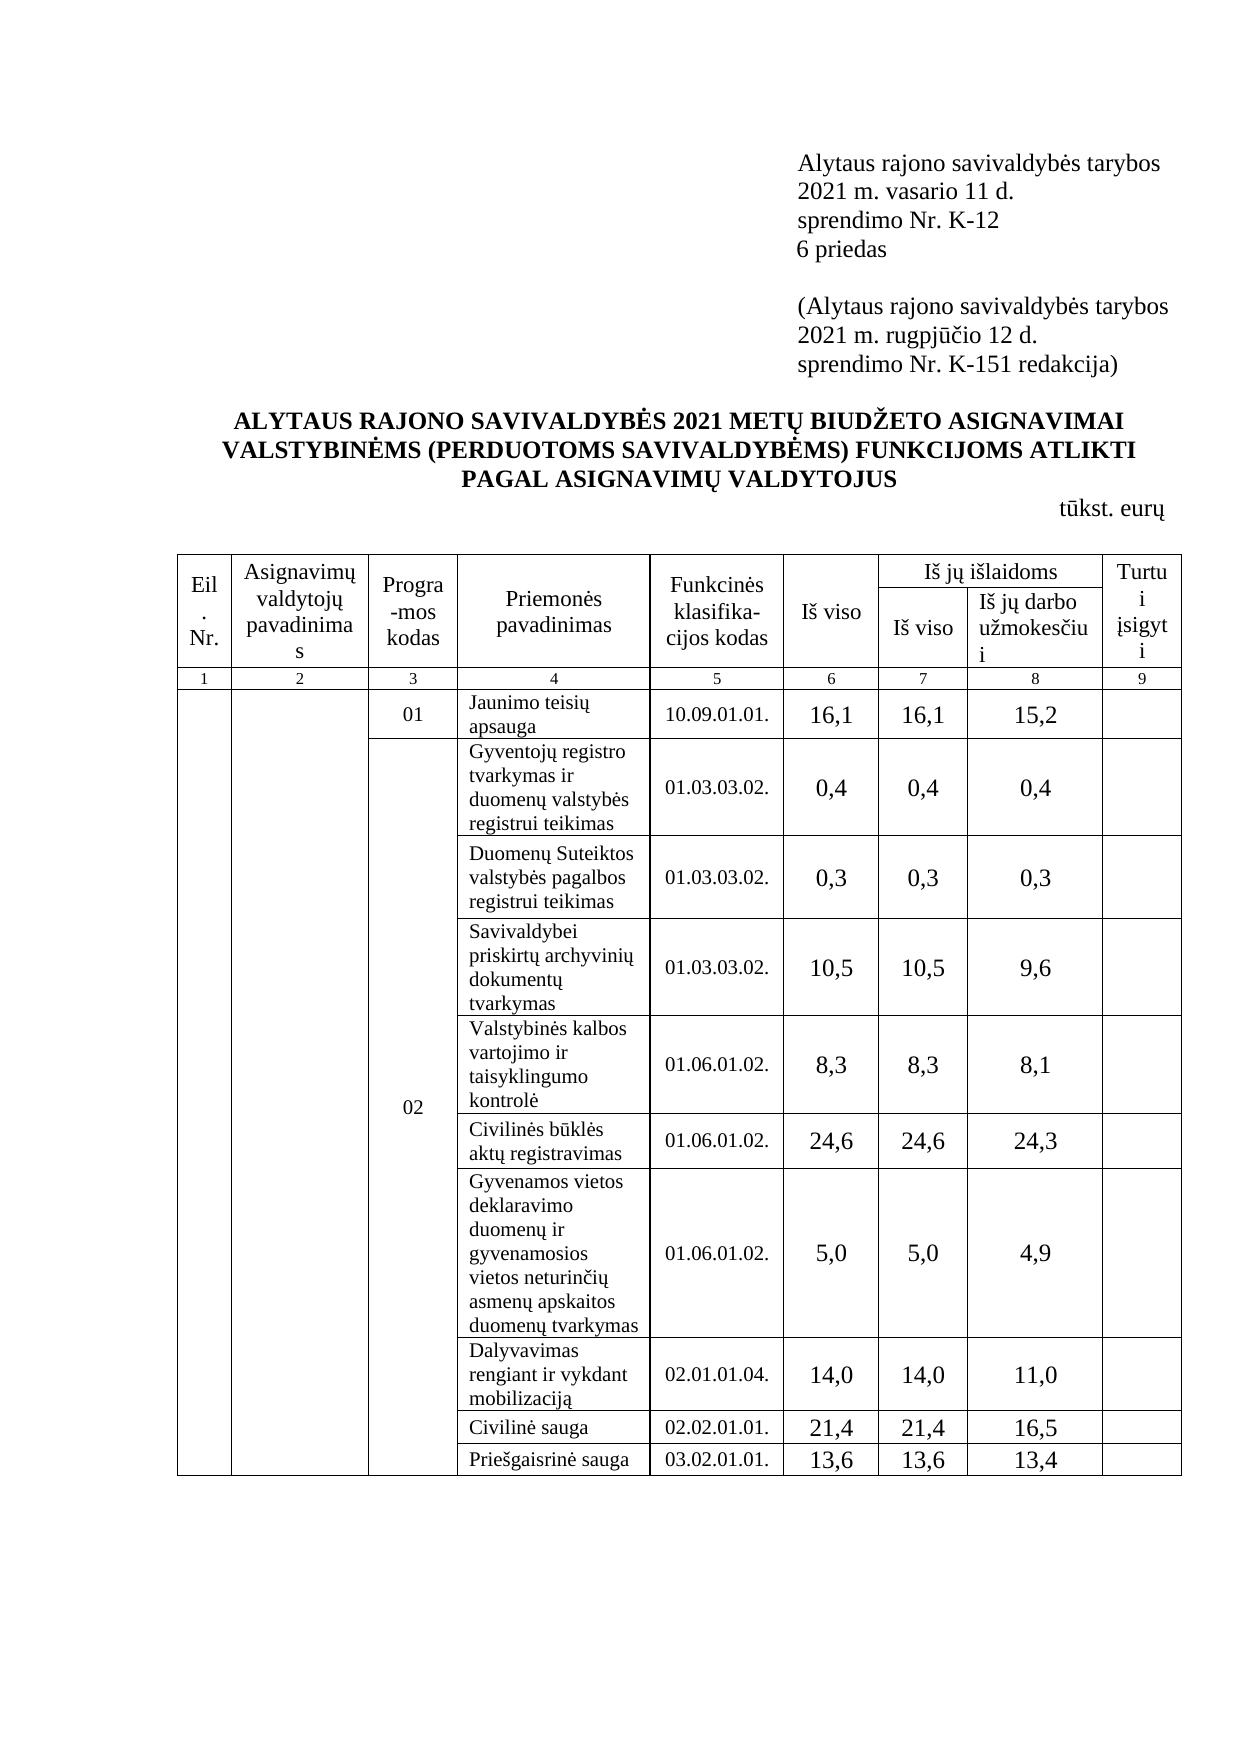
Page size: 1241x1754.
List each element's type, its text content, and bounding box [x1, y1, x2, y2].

table_cell 0,4 [784, 739, 878, 835]
table_cell 4,9 [968, 1169, 1102, 1337]
table_cell 4 [458, 668, 649, 689]
table_cell [650, 521, 784, 554]
table_cell 02.01.01.04. [651, 1338, 783, 1410]
table_cell [1103, 739, 1181, 835]
table_cell [1103, 690, 1181, 738]
table_cell 0,3 [784, 836, 878, 918]
table_cell 5 [651, 668, 783, 689]
table_cell 7 [879, 668, 967, 689]
table_cell [784, 521, 878, 554]
table_cell 21,4 [879, 1411, 967, 1443]
table_cell [879, 521, 968, 554]
table_cell [1103, 1169, 1181, 1337]
table_cell Gyventojų registro tvarkymas ir duomenų valstybės registrui teikimas [458, 739, 649, 835]
table_cell Iš jų išlaidoms [879, 555, 1102, 587]
table_cell [1103, 1114, 1181, 1167]
table_cell 10.09.01.01. [651, 690, 783, 738]
text Alytaus rajono savivaldybės tarybos [177, 148, 1181, 176]
table_cell 0,3 [879, 836, 967, 918]
table_cell 01.03.03.02. [651, 739, 783, 835]
table_cell 2 [232, 668, 368, 689]
table_cell Gyvenamos vietos deklaravimo duomenų ir gyvenamosios vietos neturinčių asmenų apskaitos duomenų tvarkymas [458, 1169, 649, 1337]
table_cell Savivaldybei priskirtų archyvinių dokumentų tvarkymas [458, 919, 649, 1015]
table_cell 14,0 [879, 1338, 967, 1410]
table_cell 03.02.01.01. [651, 1444, 783, 1475]
table_cell [1103, 1016, 1181, 1112]
table_cell 13,6 [879, 1444, 967, 1475]
table_cell 24,6 [879, 1114, 967, 1167]
table_cell [1103, 836, 1181, 918]
table_cell Priešgaisrinė sauga [458, 1444, 649, 1475]
table_cell 0,4 [879, 739, 967, 835]
table_cell 9,6 [968, 919, 1102, 1015]
table_cell Iš viso [879, 588, 967, 667]
table_cell [968, 521, 1103, 554]
table_cell 6 [784, 668, 878, 689]
table_cell 16,1 [784, 690, 878, 738]
table_cell Valstybinės kalbos vartojimo ir taisyklingumo kontrolė [458, 1016, 649, 1112]
table_cell [1103, 1444, 1181, 1475]
table_cell 8,3 [879, 1016, 967, 1112]
table_cell 21,4 [784, 1411, 878, 1443]
table_cell [177, 521, 289, 554]
table_cell Civilinė sauga [458, 1411, 649, 1443]
table_cell [1103, 1411, 1181, 1443]
table_cell 8 [968, 668, 1102, 689]
table_cell 16,1 [879, 690, 967, 738]
table_cell [369, 521, 458, 554]
table_cell [289, 521, 368, 554]
table_cell 8,1 [968, 1016, 1102, 1112]
table_cell Funkcinės klasifika-cijos kodas [651, 555, 783, 667]
table_cell 01 [369, 690, 457, 738]
table_cell 01.06.01.02. [651, 1016, 783, 1112]
table_cell 14,0 [784, 1338, 878, 1410]
table_cell Iš viso [784, 555, 878, 667]
table_cell 02.02.01.01. [651, 1411, 783, 1443]
table_cell 3 [369, 668, 457, 689]
table_cell 5,0 [879, 1169, 967, 1337]
table_cell 0,3 [968, 836, 1102, 918]
table_cell Jaunimo teisių apsauga [458, 690, 649, 738]
table_cell 24,6 [784, 1114, 878, 1167]
table_cell 0,4 [968, 739, 1102, 835]
text sprendimo Nr. K-151 redakcija) [177, 349, 1181, 378]
table_cell Dalyvavimas rengiant ir vykdant mobilizaciją [458, 1338, 649, 1410]
table_cell Progra-mos kodas [369, 555, 457, 667]
table_cell [232, 690, 368, 1475]
text 2021 m. vasario 11 d. [177, 176, 1181, 205]
table_cell 5,0 [784, 1169, 878, 1337]
table_cell 10,5 [879, 919, 967, 1015]
table_cell 1 [178, 668, 231, 689]
table_cell 13,6 [784, 1444, 878, 1475]
table_cell 8,3 [784, 1016, 878, 1112]
table_cell 13,4 [968, 1444, 1102, 1475]
text 2021 m. rugpjūčio 12 d. [177, 320, 1181, 349]
table_cell 02 [369, 739, 457, 1475]
table_cell 01.06.01.02. [651, 1169, 783, 1337]
table_cell [1103, 919, 1181, 1015]
table_cell Turtui įsigyti [1103, 555, 1181, 667]
table_cell 16,5 [968, 1411, 1102, 1443]
table_cell 10,5 [784, 919, 878, 1015]
table_cell Civilinės būklės aktų registravimas [458, 1114, 649, 1167]
table_cell [458, 521, 650, 554]
table_cell Priemonės pavadinimas [458, 555, 649, 667]
table_cell Asignavimų valdytojų pavadinimas [232, 555, 368, 667]
table_cell [1103, 521, 1181, 554]
table_cell Eil. Nr. [178, 555, 231, 667]
table_cell [178, 690, 231, 1475]
table_cell 9 [1103, 668, 1181, 689]
table_cell 24,3 [968, 1114, 1102, 1167]
text sprendimo Nr. K-12 [177, 205, 1181, 234]
table_cell 01.03.03.02. [651, 836, 783, 918]
text (Alytaus rajono savivaldybės tarybos [177, 291, 1181, 320]
table_cell Iš jų darbo užmokesčiui [968, 588, 1102, 667]
table_cell 01.03.03.02. [651, 919, 783, 1015]
table_cell 01.06.01.02. [651, 1114, 783, 1167]
table_cell 11,0 [968, 1338, 1102, 1410]
table_cell 15,2 [968, 690, 1102, 738]
text 6 priedas [796, 234, 1181, 263]
table_header ALYTAUS RAJONO SAVIVALDYBĖS 2021 METŲ BIUDŽETO ASIGNAVIMAI VALSTYBINĖMS (PERDUOTOMS SAVIVALDYBĖMS) FUNKCIJOMS ATLIKTI PAGAL ASIGNAVIMŲ VALDYTOJUS tūkst. eurų [177, 406, 1181, 521]
table_cell [1103, 1338, 1181, 1410]
table_cell Duomenų Suteiktos valstybės pagalbos registrui teikimas [458, 836, 649, 918]
